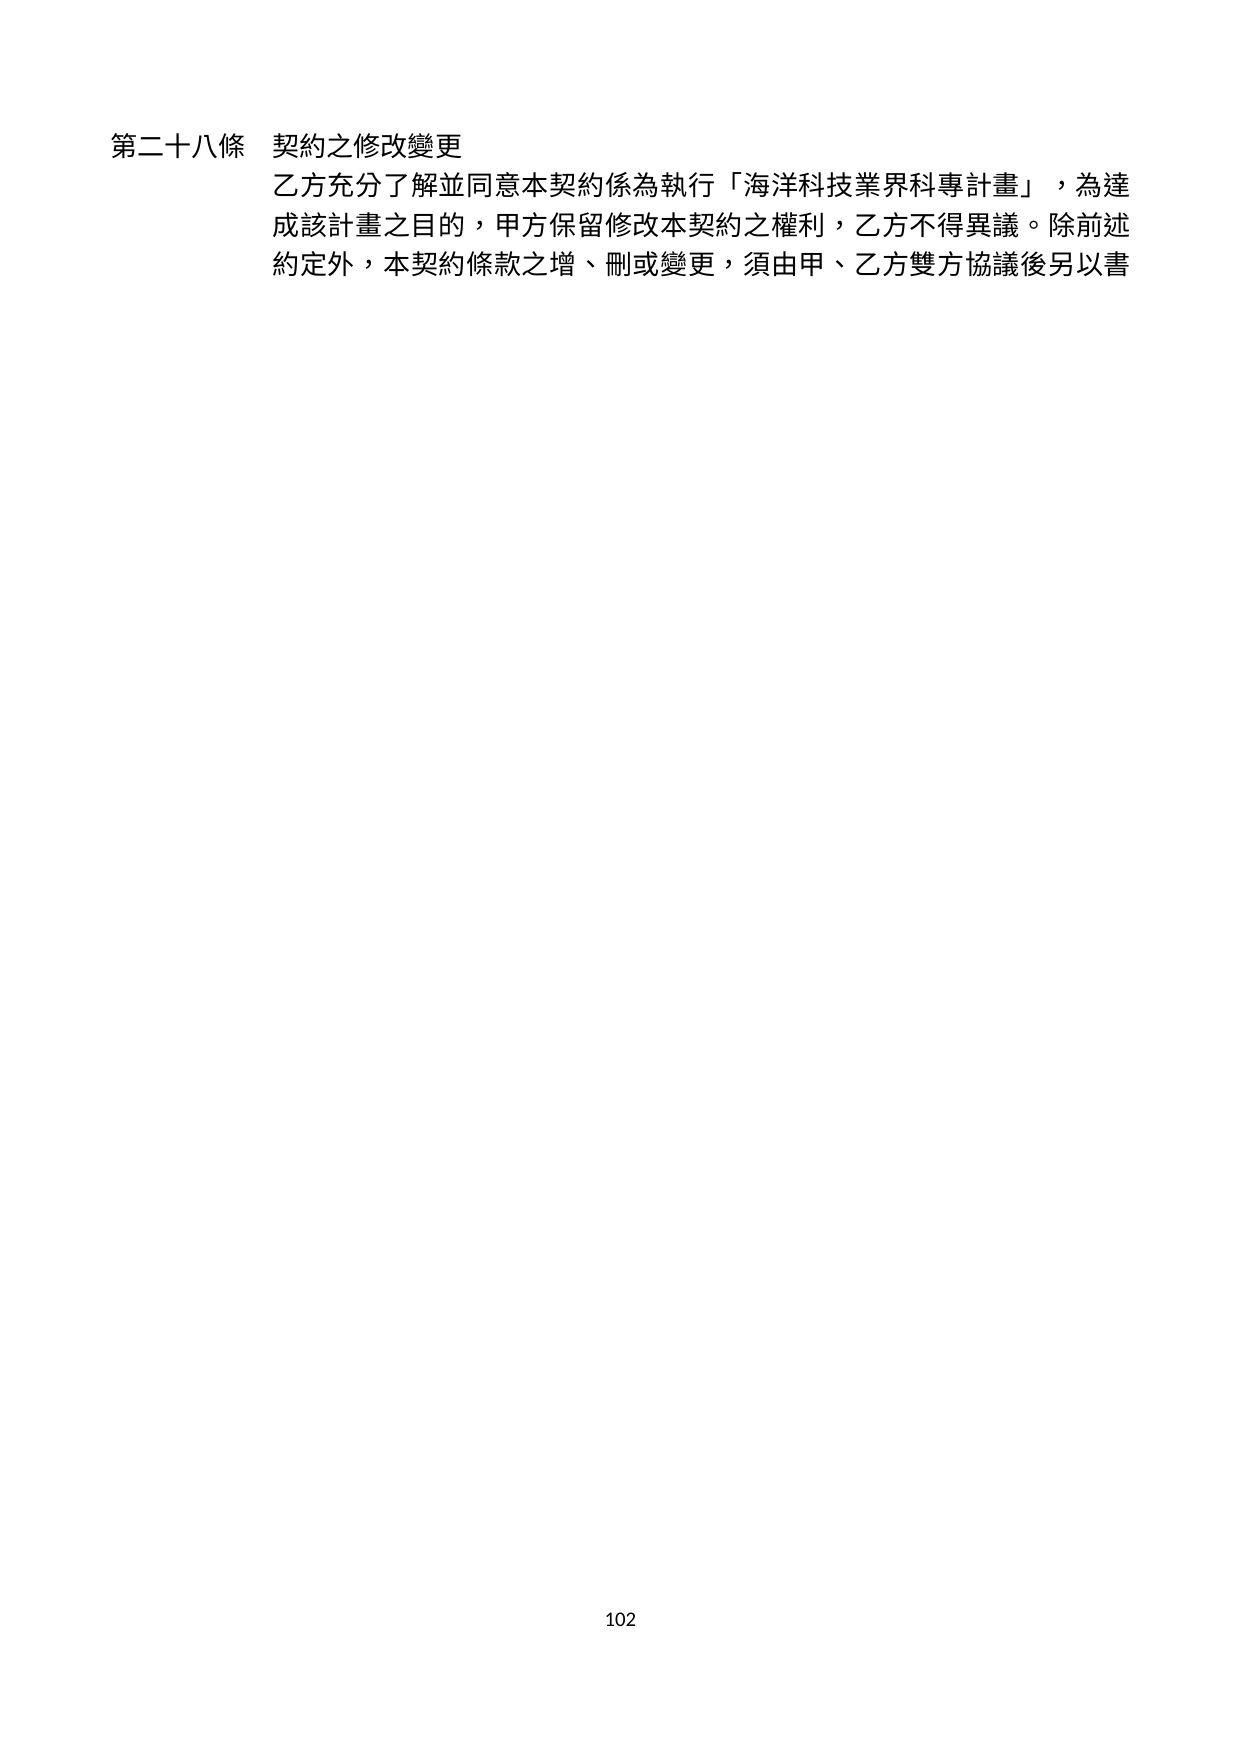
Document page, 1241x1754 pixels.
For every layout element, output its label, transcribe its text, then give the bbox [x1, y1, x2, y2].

text 第二十八條 契約之修改變更 [110, 125, 1131, 164]
text 乙方充分了解並同意本契約係為執行「海洋科技業界科專計畫」，為達成該計畫之目的，甲方保留修改本契約之權利，乙方不得異議。除前述約定外，本契約條款之增、刪或變更，須由甲、乙方雙方協議後另以書 [272, 164, 1131, 282]
